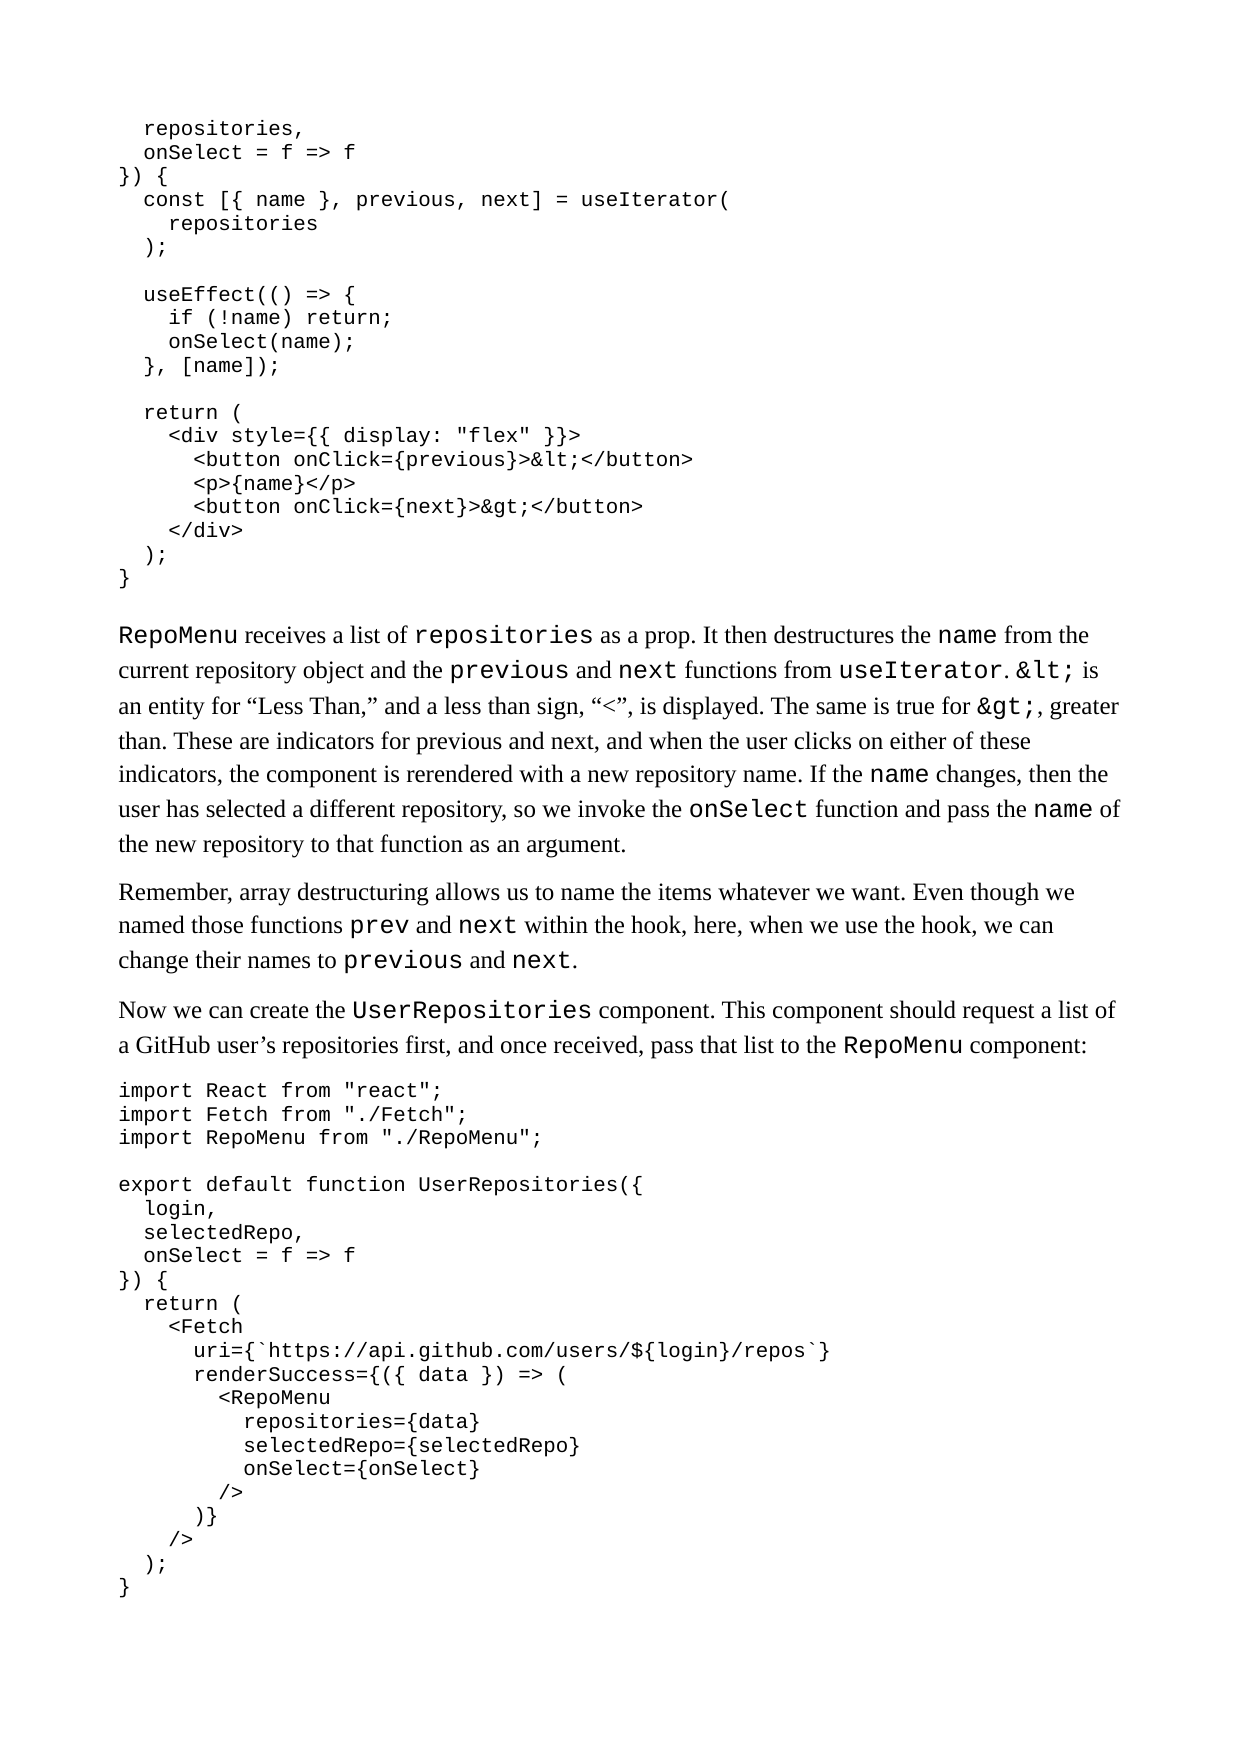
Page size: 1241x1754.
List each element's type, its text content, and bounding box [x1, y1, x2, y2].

text Now we can create the UserRepositories component. This component should request a list of a GitHub user’s repositories first, and once received, pass that list to the RepoMenu component: [118, 995, 1122, 1061]
text } [118, 1576, 1122, 1600]
text <Fetch [118, 1316, 1122, 1340]
text <p>{name}</p> [118, 473, 1122, 496]
text repositories, [118, 118, 1122, 142]
text ); [118, 1553, 1122, 1576]
text ); [118, 544, 1122, 567]
text selectedRepo={selectedRepo} [118, 1434, 1122, 1458]
text )} [118, 1506, 1122, 1529]
text onSelect = f => f [118, 142, 1122, 165]
text <RepoMenu [118, 1387, 1122, 1411]
text Remember, array destructuring allows us to name the items whatever we want. Even though we named those functions prev and next within the hook, here, when we use the hook, we can change their names to previous and next. [118, 877, 1122, 976]
text return ( [118, 402, 1122, 426]
text return ( [118, 1293, 1122, 1316]
text <div style={{ display: "flex" }}> [118, 426, 1122, 449]
text renderSuccess={({ data }) => ( [118, 1364, 1122, 1387]
text RepoMenu receives a list of repositories as a prop. It then destructures the name from the current repository object and the previous and next functions from useIterator. &lt; is an entity for “Less Than,” and a less than sign, “<”, is displayed. The same is true for &gt;, greater than. These are indicators for previous and next, and when the user clicks on either of these indicators, the component is rerendered with a new repository name. If the name changes, then the user has selected a different repository, so we invoke the onSelect function and pass the name of the new repository to that function as an argument. [118, 621, 1122, 858]
text </div> [118, 520, 1122, 544]
text uri={`https://api.github.com/users/${login}/repos`} [118, 1340, 1122, 1364]
text }, [name]); [118, 354, 1122, 378]
text repositories={data} [118, 1411, 1122, 1434]
text import React from "react"; [118, 1080, 1122, 1103]
text <button onClick={previous}>&lt;</button> [118, 449, 1122, 473]
text } [118, 567, 1122, 591]
text <button onClick={next}>&gt;</button> [118, 496, 1122, 520]
text const [{ name }, previous, next] = useIterator( [118, 189, 1122, 213]
text onSelect={onSelect} [118, 1458, 1122, 1482]
text /> [118, 1529, 1122, 1553]
text import RepoMenu from "./RepoMenu"; [118, 1127, 1122, 1151]
text repositories [118, 213, 1122, 236]
text ); [118, 236, 1122, 260]
text export default function UserRepositories({ [118, 1174, 1122, 1198]
text onSelect(name); [118, 331, 1122, 354]
text if (!name) return; [118, 307, 1122, 331]
text }) { [118, 1269, 1122, 1293]
text }) { [118, 165, 1122, 189]
text login, [118, 1198, 1122, 1222]
text selectedRepo, [118, 1222, 1122, 1245]
text import Fetch from "./Fetch"; [118, 1103, 1122, 1127]
text onSelect = f => f [118, 1245, 1122, 1269]
text /> [118, 1482, 1122, 1506]
text useEffect(() => { [118, 284, 1122, 307]
